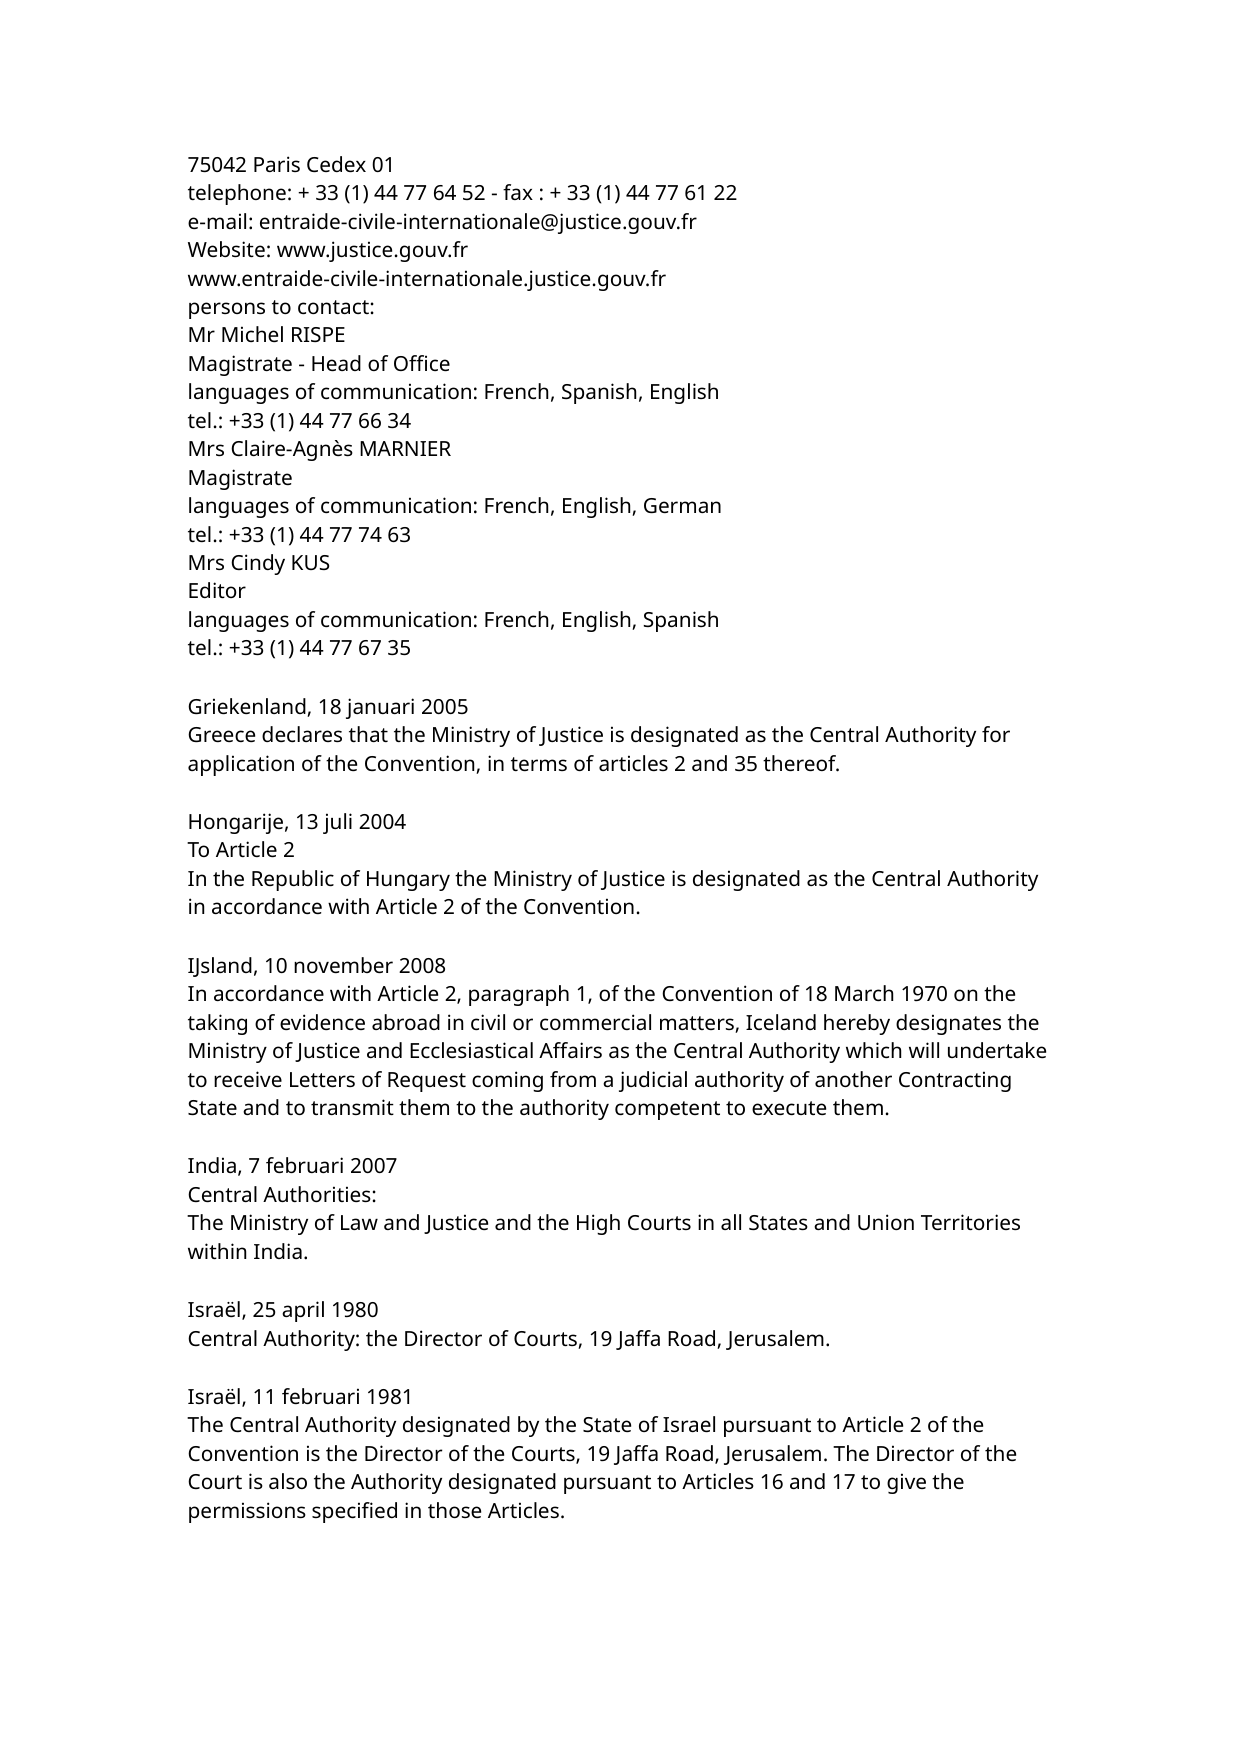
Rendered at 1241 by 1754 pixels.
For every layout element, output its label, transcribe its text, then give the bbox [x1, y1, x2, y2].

text tel.: +33 (1) 44 77 67 35 [187, 633, 1053, 662]
text Mrs Cindy KUS [187, 548, 1053, 577]
text Griekenland, 18 januari 2005 [187, 692, 1053, 720]
text To Article 2 [187, 836, 1053, 864]
text Central Authorities: [187, 1180, 1053, 1208]
text Israël, 11 februari 1981 [187, 1382, 1053, 1411]
text Israël, 25 april 1980 [187, 1295, 1053, 1324]
text persons to contact: [187, 292, 1053, 321]
text languages of communication: French, English, Spanish [187, 605, 1053, 633]
text Mrs Claire-Agnès MARNIER [187, 434, 1053, 463]
text tel.: +33 (1) 44 77 66 34 [187, 406, 1053, 434]
text languages of communication: French, English, German [187, 491, 1053, 520]
text The Ministry of Law and Justice and the High Courts in all States and Union Territories within India. [187, 1208, 1053, 1265]
text telephone: + 33 (1) 44 77 64 52 - fax : + 33 (1) 44 77 61 22 [187, 178, 1053, 207]
text IJsland, 10 november 2008 [187, 951, 1053, 979]
text In the Republic of Hungary the Ministry of Justice is designated as the Central Authority in accordance with Article 2 of the Convention. [187, 864, 1053, 921]
text Editor [187, 577, 1053, 605]
text 75042 Paris Cedex 01 [187, 150, 1053, 178]
text Mr Michel RISPE [187, 321, 1053, 349]
text India, 7 februari 2007 [187, 1152, 1053, 1180]
text www.entraide-civile-internationale.justice.gouv.fr [187, 264, 1053, 292]
text The Central Authority designated by the State of Israel pursuant to Article 2 of the Convention is the Director of the Courts, 19 Jaffa Road, Jerusalem. The Director of the Court is also the Authority designated pursuant to Articles 16 and 17 to give the permissions specified in those Articles. [187, 1411, 1053, 1524]
text languages of communication: French, Spanish, English [187, 377, 1053, 406]
text tel.: +33 (1) 44 77 74 63 [187, 520, 1053, 548]
text Hongarije, 13 juli 2004 [187, 807, 1053, 836]
text e-mail: entraide-civile-internationale@justice.gouv.fr [187, 207, 1053, 235]
text Greece declares that the Ministry of Justice is designated as the Central Authority for application of the Convention, in terms of articles 2 and 35 thereof. [187, 720, 1053, 777]
text Central Authority: the Director of Courts, 19 Jaffa Road, Jerusalem. [187, 1324, 1053, 1352]
text Magistrate [187, 463, 1053, 491]
text Magistrate - Head of Office [187, 349, 1053, 377]
text In accordance with Article 2, paragraph 1, of the Convention of 18 March 1970 on the taking of evidence abroad in civil or commercial matters, Iceland hereby designates the Ministry of Justice and Ecclesiastical Affairs as the Central Authority which will undertake to receive Letters of Request coming from a judicial authority of another Contracting State and to transmit them to the authority competent to execute them. [187, 979, 1053, 1122]
text Website: www.justice.gouv.fr [187, 235, 1053, 264]
